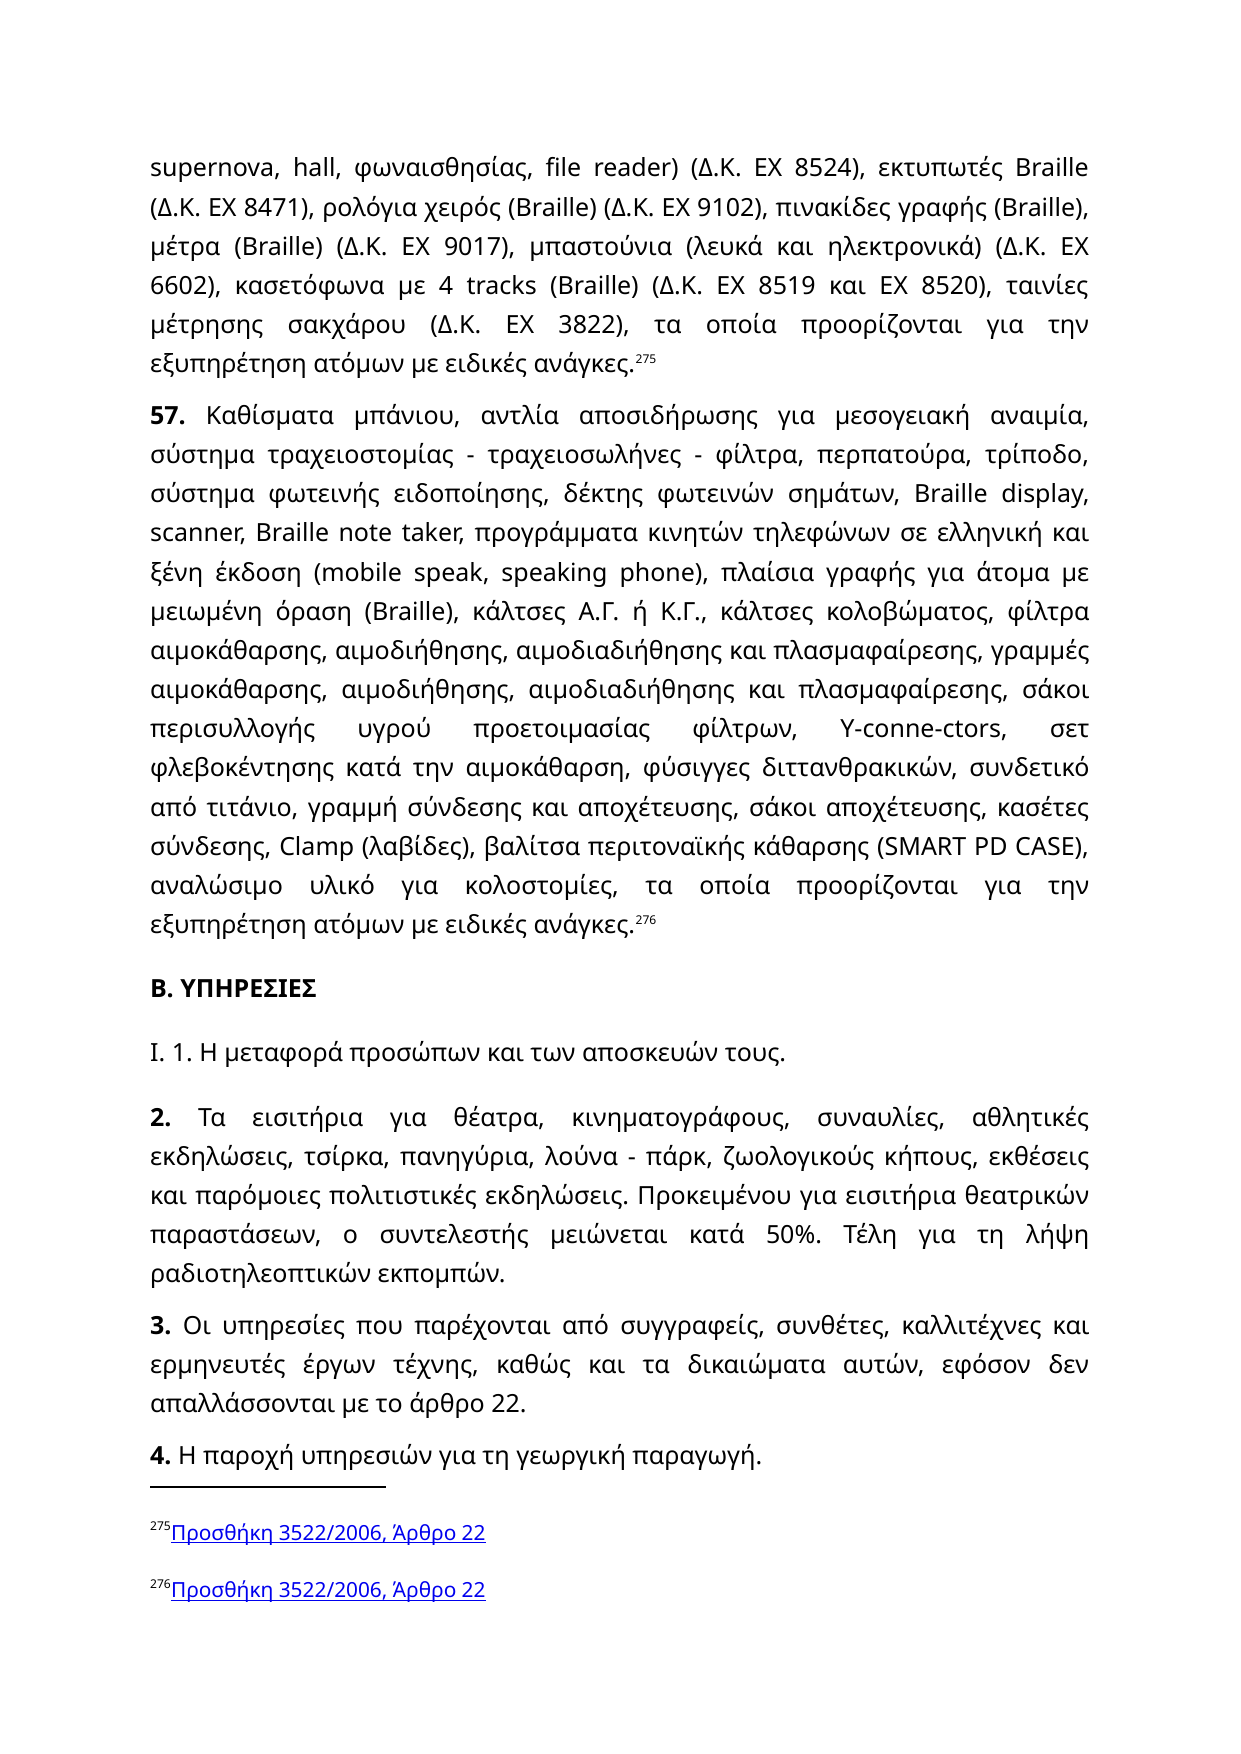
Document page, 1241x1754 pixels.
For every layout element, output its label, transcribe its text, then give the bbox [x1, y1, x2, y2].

text 57. Καθίσματα μπάνιου, αντλία αποσιδήρωσης για μεσογειακή αναιμία, σύστημα τραχειοστομίας - τραχειοσωλήνες - φίλτρα, περπατούρα, τρίποδο, σύστημα φωτεινής ειδοποίησης, δέκτης φωτεινών σημάτων, Braille display, scanner, Braille note taker, προγράμματα κινητών τηλεφώνων σε ελληνική και ξένη έκδοση (mobile speak, speaking phone), πλαίσια γραφής για άτομα με μειωμένη όραση (Braille), κάλτσες Α.Γ. ή Κ.Γ., κάλτσες κολοβώματος, φίλτρα αιμοκάθαρσης, αιμοδιήθησης, αιμοδιαδιήθησης και πλασμαφαίρεσης, γραμμές αιμοκάθαρσης, αιμοδιήθησης, αιμοδιαδιήθησης και πλασμαφαίρεσης, σάκοι περισυλλογής υγρού προετοιμασίας φίλτρων, Y-conne-ctors, σετ φλεβοκέντησης κατά την αιμοκάθαρση, φύσιγγες διττανθρακικών, συνδετικό από τιτάνιο, γραμμή σύνδεσης και αποχέτευσης, σάκοι αποχέτευσης, κασέτες σύνδεσης, Clamp (λαβίδες), βαλίτσα περιτοναϊκής κάθαρσης (SMART PD CASE), αναλώσιμο υλικό για κολοστομίες, τα οποία προορίζονται για την εξυπηρέτηση ατόμων με ειδικές ανάγκες. [150, 397, 1090, 941]
text Προσθήκη 3522/2006, Άρθρο 22 [150, 1576, 1090, 1604]
text Β. ΥΠΗΡΕΣΙΕΣ [150, 971, 1090, 1005]
text Προσθήκη 3522/2006, Άρθρο 22 [150, 1518, 1090, 1546]
text 4. Η παροχή υπηρεσιών για τη γεωργική παραγωγή. [150, 1437, 1090, 1472]
text 3. Οι υπηρεσίες που παρέχονται από συγγραφείς, συνθέτες, καλλιτέχνες και ερμηνευτές έργων τέχνης, καθώς και τα δικαιώματα αυτών, εφόσον δεν απαλλάσσονται με το άρθρο 22. [150, 1307, 1090, 1420]
text supernova, hall, φωναισθησίας, file reader) (Δ.Κ. ΕΧ 8524), εκτυπωτές Braille (Δ.Κ. ΕΧ 8471), ρολόγια χειρός (Braille) (Δ.Κ. EX 9102), πινακίδες γραφής (Braille), μέτρα (Braille) (Δ.Κ. ΕΧ 9017), μπαστούνια (λευκά και ηλεκτρονικά) (Δ.Κ. ΕΧ 6602), κασετόφωνα με 4 tracks (Braille) (Δ.Κ. ΕΧ 8519 και ΕΧ 8520), ταινίες μέτρησης σακχάρου (Δ.Κ. ΕΧ 3822), τα οποία προορίζονται για την εξυπηρέτηση ατόμων με ειδικές ανάγκες. [150, 150, 1090, 380]
text Ι. 1. Η μεταφορά προσώπων και των αποσκευών τους. [150, 1035, 1090, 1069]
text 2. Τα εισιτήρια για θέατρα, κινηματογράφους, συναυλίες, αθλητικές εκδηλώσεις, τσίρκα, πανηγύρια, λούνα - πάρκ, ζωολογικούς κήπους, εκθέσεις και παρόμοιες πολιτιστικές εκδηλώσεις. Προκειμένου για εισιτήρια θεατρικών παραστάσεων, ο συντελεστής μειώνεται κατά 50%. Τέλη για τη λήψη ραδιοτηλεοπτικών εκπομπών. [150, 1099, 1090, 1290]
